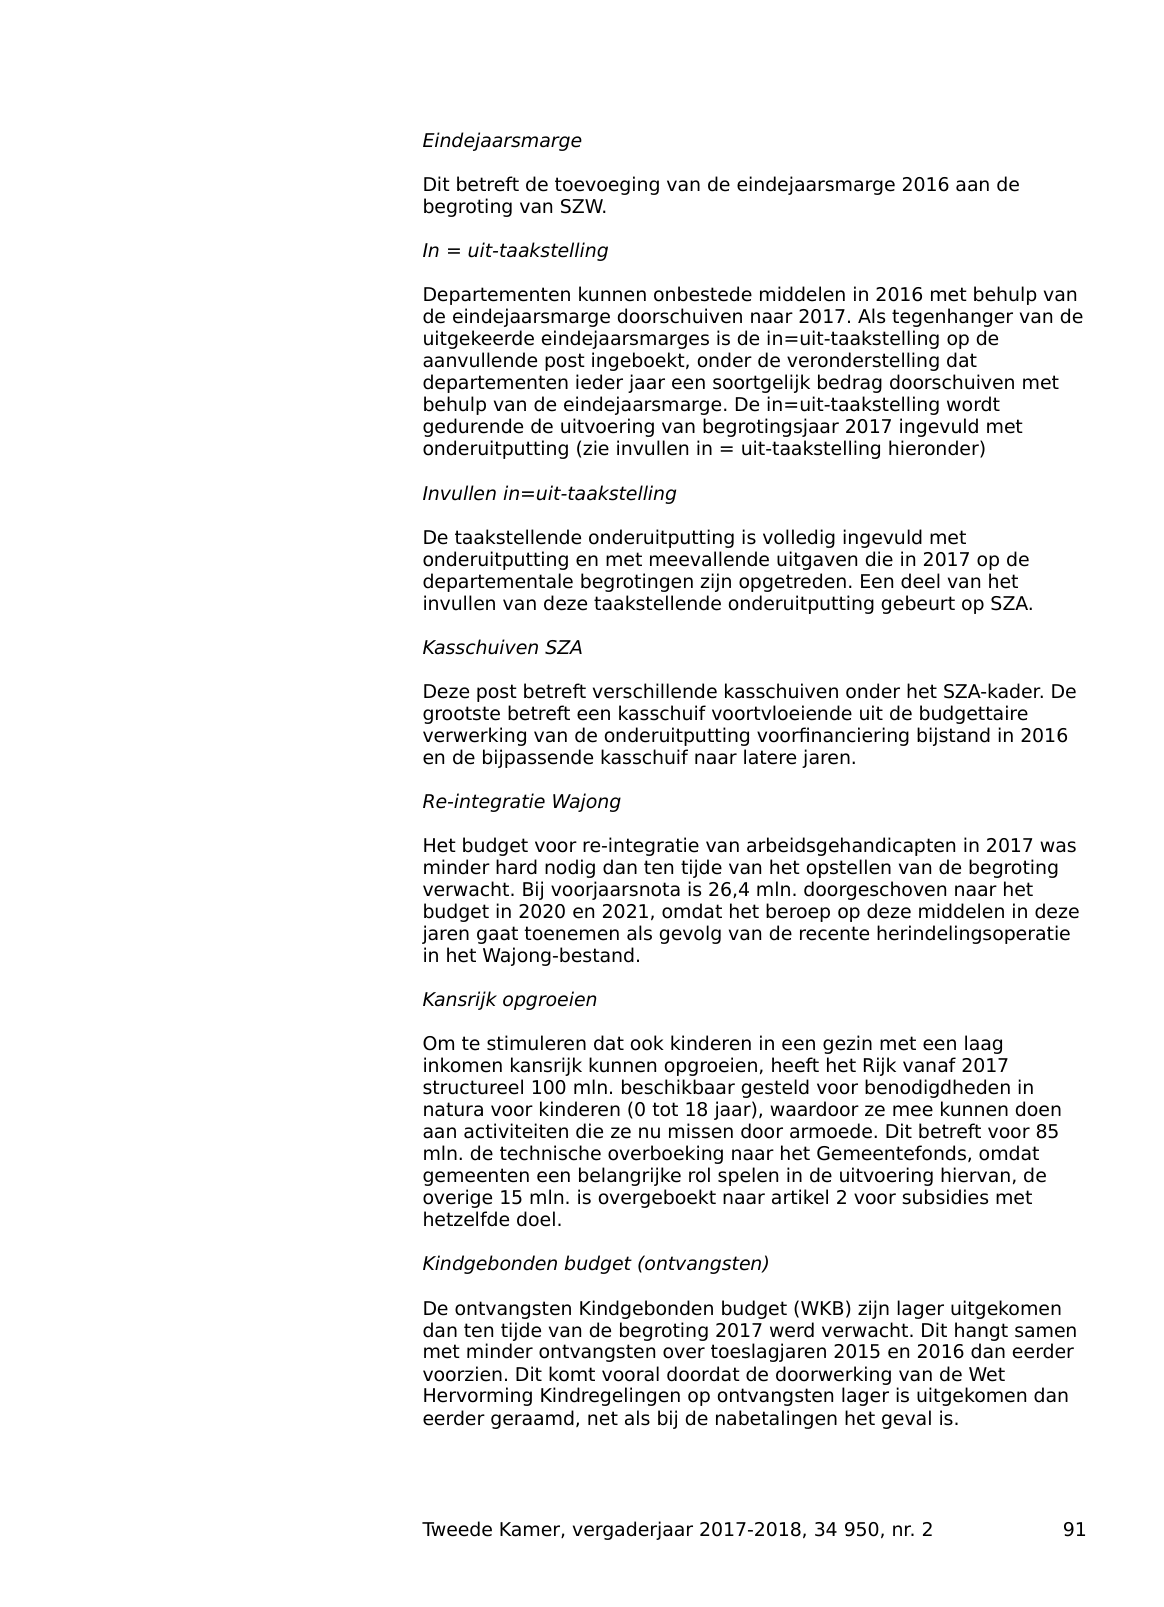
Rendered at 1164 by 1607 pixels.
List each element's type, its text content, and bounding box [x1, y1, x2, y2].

text Deze post betreft verschillende kasschuiven onder het SZA-kader. De grootste betreft een kasschuif voortvloeiende uit de budgettaire verwerking van de onderuitputting voorfinanciering bijstand in 2016 en de bijpassende kasschuif naar latere jaren. [422, 681, 1087, 769]
text De taakstellende onderuitputting is volledig ingevuld met onderuitputting en met meevallende uitgaven die in 2017 op de departementale begrotingen zijn opgetreden. Een deel van het invullen van deze taakstellende onderuitputting gebeurt op SZA. [422, 527, 1087, 614]
subtitle Kasschuiven SZA [422, 637, 1087, 659]
subtitle Eindejaarsmarge [422, 130, 1087, 152]
subtitle Invullen in=uit-taakstelling [422, 482, 1087, 504]
text Dit betreft de toevoeging van de eindejaarsmarge 2016 aan de begroting van SZW. [422, 174, 1087, 218]
subtitle Kansrijk opgroeien [422, 989, 1087, 1011]
subtitle In = uit-taakstelling [422, 240, 1087, 262]
subtitle Kindgebonden budget (ontvangsten) [422, 1253, 1087, 1275]
text Om te stimuleren dat ook kinderen in een gezin met een laag inkomen kansrijk kunnen opgroeien, heeft het Rijk vanaf 2017 structureel 100 mln. beschikbaar gesteld voor benodigdheden in natura voor kinderen (0 tot 18 jaar), waardoor ze mee kunnen doen aan activiteiten die ze nu missen door armoede. Dit betreft voor 85 mln. de technische overboeking naar het Gemeentefonds, omdat gemeenten een belangrijke rol spelen in de uitvoering hiervan, de overige 15 mln. is overgeboekt naar artikel 2 voor subsidies met hetzelfde doel. [422, 1033, 1087, 1231]
text Departementen kunnen onbestede middelen in 2016 met behulp van de eindejaarsmarge doorschuiven naar 2017. Als tegenhanger van de uitgekeerde eindejaarsmarges is de in=uit-taakstelling op de aanvullende post ingeboekt, onder de veronderstelling dat departementen ieder jaar een soortgelijk bedrag doorschuiven met behulp van de eindejaarsmarge. De in=uit-taakstelling wordt gedurende de uitvoering van begrotingsjaar 2017 ingevuld met onderuitputting (zie invullen in = uit-taakstelling hieronder) [422, 284, 1087, 460]
text De ontvangsten Kindgebonden budget (WKB) zijn lager uitgekomen dan ten tijde van de begroting 2017 werd verwacht. Dit hangt samen met minder ontvangsten over toeslagjaren 2015 en 2016 dan eerder voorzien. Dit komt vooral doordat de doorwerking van de Wet Hervorming Kindregelingen op ontvangsten lager is uitgekomen dan eerder geraamd, net als bij de nabetalingen het geval is. [422, 1297, 1087, 1429]
subtitle Re-integratie Wajong [422, 791, 1087, 813]
text Het budget voor re-integratie van arbeidsgehandicapten in 2017 was minder hard nodig dan ten tijde van het opstellen van de begroting verwacht. Bij voorjaarsnota is 26,4 mln. doorgeschoven naar het budget in 2020 en 2021, omdat het beroep op deze middelen in deze jaren gaat toenemen als gevolg van de recente herindelingsoperatie in het Wajong-bestand. [422, 835, 1087, 967]
